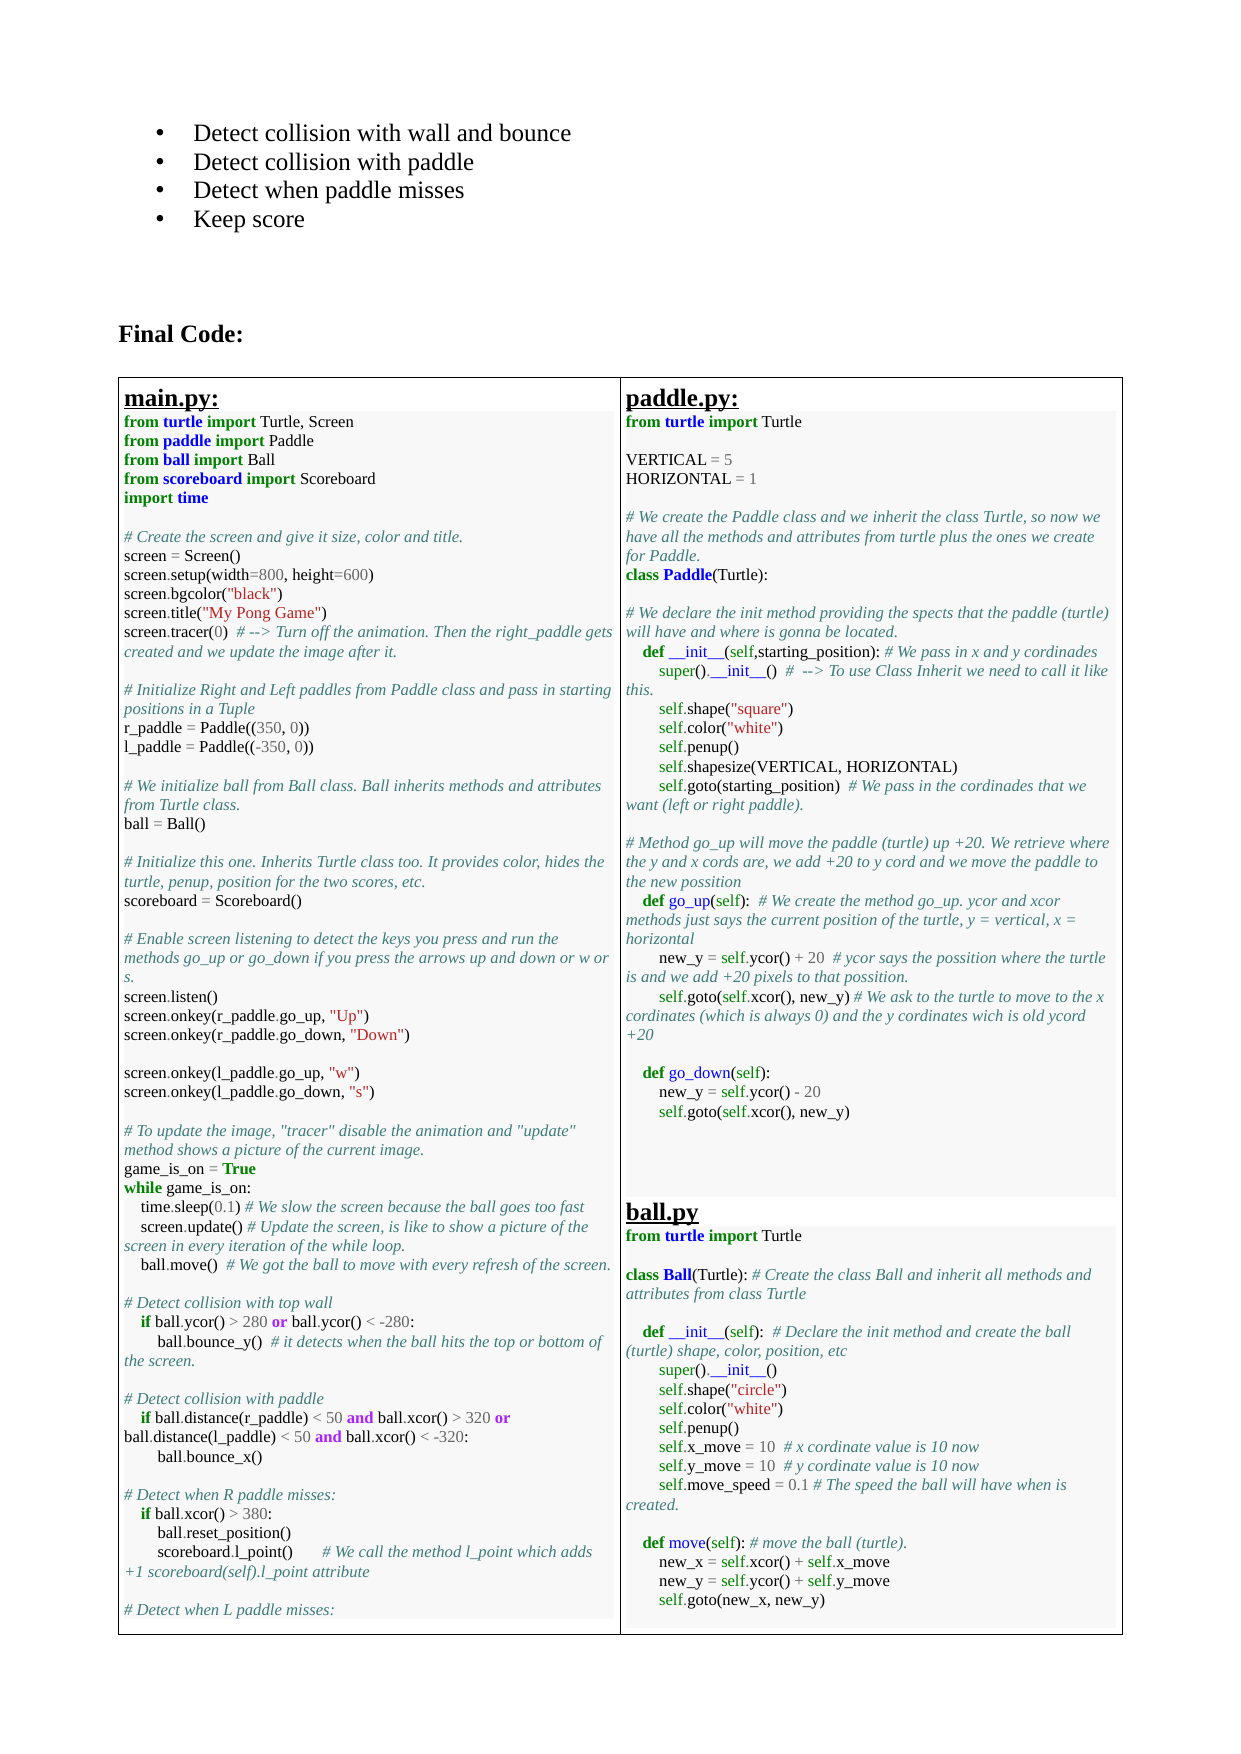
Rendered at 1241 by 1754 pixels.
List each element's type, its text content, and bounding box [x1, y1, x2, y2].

list Keep score [156, 204, 1122, 233]
list Detect collision with wall and bounce [156, 118, 1122, 147]
text Final Code: [118, 319, 1122, 348]
list Detect collision with paddle [156, 147, 1122, 176]
list Detect when paddle misses [156, 176, 1122, 204]
table_header paddle.py: from turtle import Turtle VERTICAL = 5 HORIZONTAL = 1 # We create the Paddle class and we inherit the class Turtle, so now we have all the methods and attributes from turtle plus the ones we create for Paddle. class Paddle(Turtle): # We declare the init method providing the spects that the paddle (turtle) will have and where is gonna be located. def __init__(self,starting_position): # We pass in x and y cordinades super().__init__() # --> To use Class Inherit we need to call it like this. self.shape("square") self.color("white") self.penup() self.shapesize(VERTICAL, HORIZONTAL) self.goto(starting_position) # We pass in the cordinades that we want (left or right paddle). # Method go_up will move the paddle (turtle) up +20. We retrieve where the y and x cords are, we add +20 to y cord and we move the paddle to the new possition def go_up(self): # We create the method go_up. ycor and xcor methods just says the current position of the turtle, y = vertical, x = horizontal new_y = self.ycor() + 20 # ycor says the possition where the turtle is and we add +20 pixels to that possition. self.goto(self.xcor(), new_y) # We ask to the turtle to move to the x cordinates (which is always 0) and the y cordinates wich is old ycord +20 def go_down(self): new_y = self.ycor() - 20 self.goto(self.xcor(), new_y) ball.py from turtle import Turtle class Ball(Turtle): # Create the class Ball and inherit all methods and attributes from class Turtle def __init__(self): # Declare the init method and create the ball (turtle) shape, color, position, etc super().__init__() self.shape("circle") self.color("white") self.penup() self.x_move = 10 # x cordinate value is 10 now self.y_move = 10 # y cordinate value is 10 now self.move_speed = 0.1 # The speed the ball will have when is created. def move(self): # move the ball (turtle). new_x = self.xcor() + self.x_move new_y = self.ycor() + self.y_move self.goto(new_x, new_y) [621, 378, 1122, 1634]
table_header main.py: from turtle import Turtle, Screen from paddle import Paddle from ball import Ball from scoreboard import Scoreboard import time # Create the screen and give it size, color and title. screen = Screen() screen.setup(width=800, height=600) screen.bgcolor("black") screen.title("My Pong Game") screen.tracer(0) # --> Turn off the animation. Then the right_paddle gets created and we update the image after it. # Initialize Right and Left paddles from Paddle class and pass in starting positions in a Tuple r_paddle = Paddle((350, 0)) l_paddle = Paddle((-350, 0)) # We initialize ball from Ball class. Ball inherits methods and attributes from Turtle class. ball = Ball() # Initialize this one. Inherits Turtle class too. It provides color, hides the turtle, penup, position for the two scores, etc. scoreboard = Scoreboard() # Enable screen listening to detect the keys you press and run the methods go_up or go_down if you press the arrows up and down or w or s. screen.listen() screen.onkey(r_paddle.go_up, "Up") screen.onkey(r_paddle.go_down, "Down") screen.onkey(l_paddle.go_up, "w") screen.onkey(l_paddle.go_down, "s") # To update the image, "tracer" disable the animation and "update" method shows a picture of the current image. game_is_on = True while game_is_on: time.sleep(0.1) # We slow the screen because the ball goes too fast screen.update() # Update the screen, is like to show a picture of the screen in every iteration of the while loop. ball.move() # We got the ball to move with every refresh of the screen. # Detect collision with top wall if ball.ycor() > 280 or ball.ycor() < -280: ball.bounce_y() # it detects when the ball hits the top or bottom of the screen. # Detect collision with paddle if ball.distance(r_paddle) < 50 and ball.xcor() > 320 or ball.distance(l_paddle) < 50 and ball.xcor() < -320: ball.bounce_x() # Detect when R paddle misses: if ball.xcor() > 380: ball.reset_position() scoreboard.l_point() # We call the method l_point which adds +1 scoreboard(self).l_point attribute # Detect when L paddle misses: [119, 378, 620, 1634]
